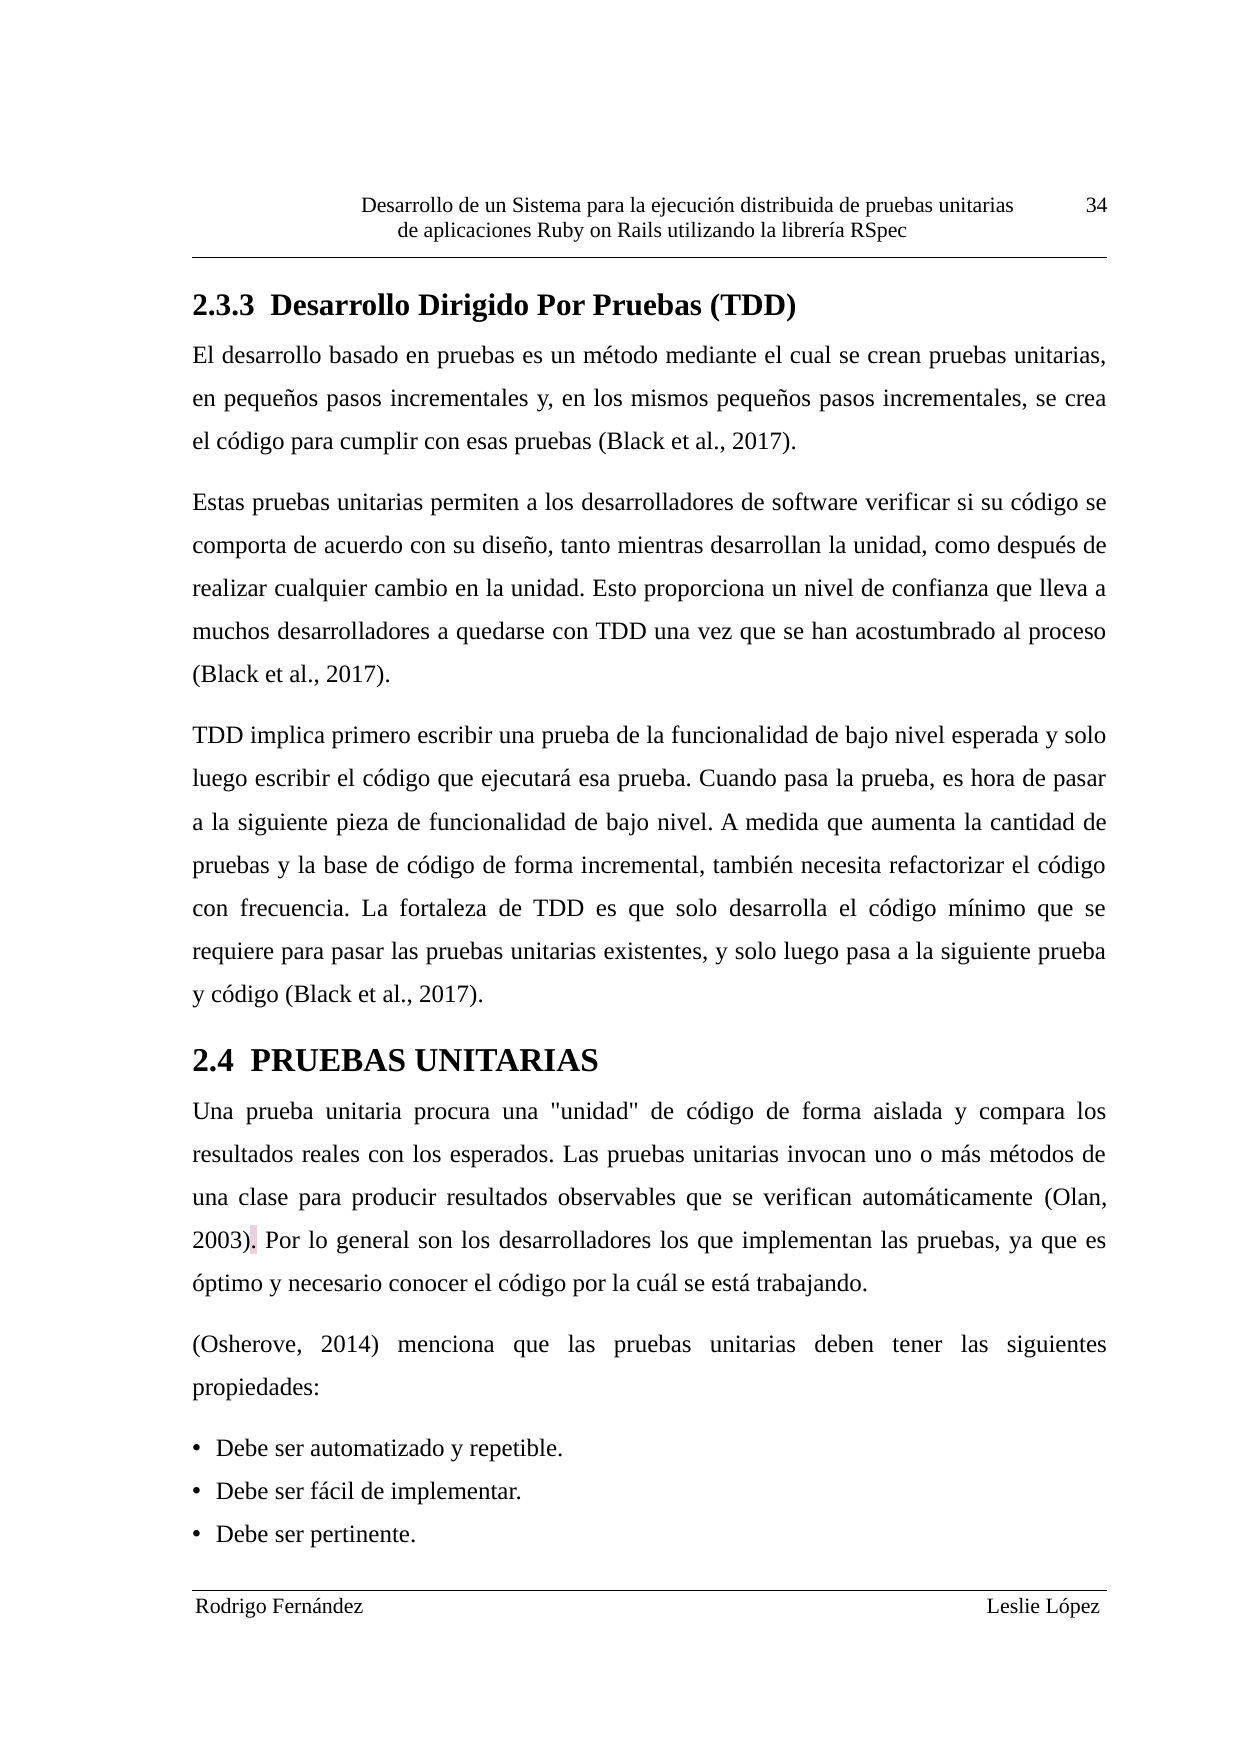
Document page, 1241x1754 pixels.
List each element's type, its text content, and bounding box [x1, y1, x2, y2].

text (Osherove, 2014)⁠ menciona que las pruebas unitarias deben tener las siguientes propiedades: [192, 1329, 1107, 1401]
text TDD implica primero escribir una prueba de la funcionalidad de bajo nivel esperada y solo luego escribir el código que ejecutará esa prueba. Cuando pasa la prueba, es hora de pasar a la siguiente pieza de funcionalidad de bajo nivel. A medida que aumenta la cantidad de pruebas y la base de código de forma incremental, también necesita refactorizar el código con frecuencia. La fortaleza de TDD es que solo desarrolla el código mínimo que se requiere para pasar las pruebas unitarias existentes, y solo luego pasa a la siguiente prueba y código (Black et al., 2017)⁠. [192, 720, 1107, 1008]
list Debe ser automatizado y repetible. [192, 1433, 1107, 1462]
list El desarrollo basado en pruebas es un método mediante el cual se crean pruebas unitarias, en pequeños pasos incrementales y, en los mismos pequeños pasos incrementales, se crea el código para cumplir con esas pruebas (Black et al., 2017)⁠. [192, 340, 1107, 455]
text Estas pruebas unitarias permiten a los desarrolladores de software verificar si su código se comporta de acuerdo con su diseño, tanto mientras desarrollan la unidad, como después de realizar cualquier cambio en la unidad. Esto proporciona un nivel de confianza que lleva a muchos desarrolladores a quedarse con TDD una vez que se han acostumbrado al proceso (Black et al., 2017)⁠. [192, 487, 1107, 688]
text Una prueba unitaria procura una "unidad" de código de forma aislada y compara los resultados reales con los esperados. Las pruebas unitarias invocan uno o más métodos de una clase para producir resultados observables que se verifican automáticamente (Olan, 2003)⁠. Por lo general son los desarrolladores los que implementan las pruebas, ya que es óptimo y necesario conocer el código por la cuál se está trabajando. [192, 1096, 1107, 1297]
subtitle Pruebas Unitarias [192, 1040, 1107, 1078]
subtitle Desarrollo dirigido por pruebas (TDD) [192, 286, 1107, 322]
list Debe ser fácil de implementar. [192, 1476, 1107, 1505]
list Debe ser pertinente. [192, 1519, 1107, 1548]
